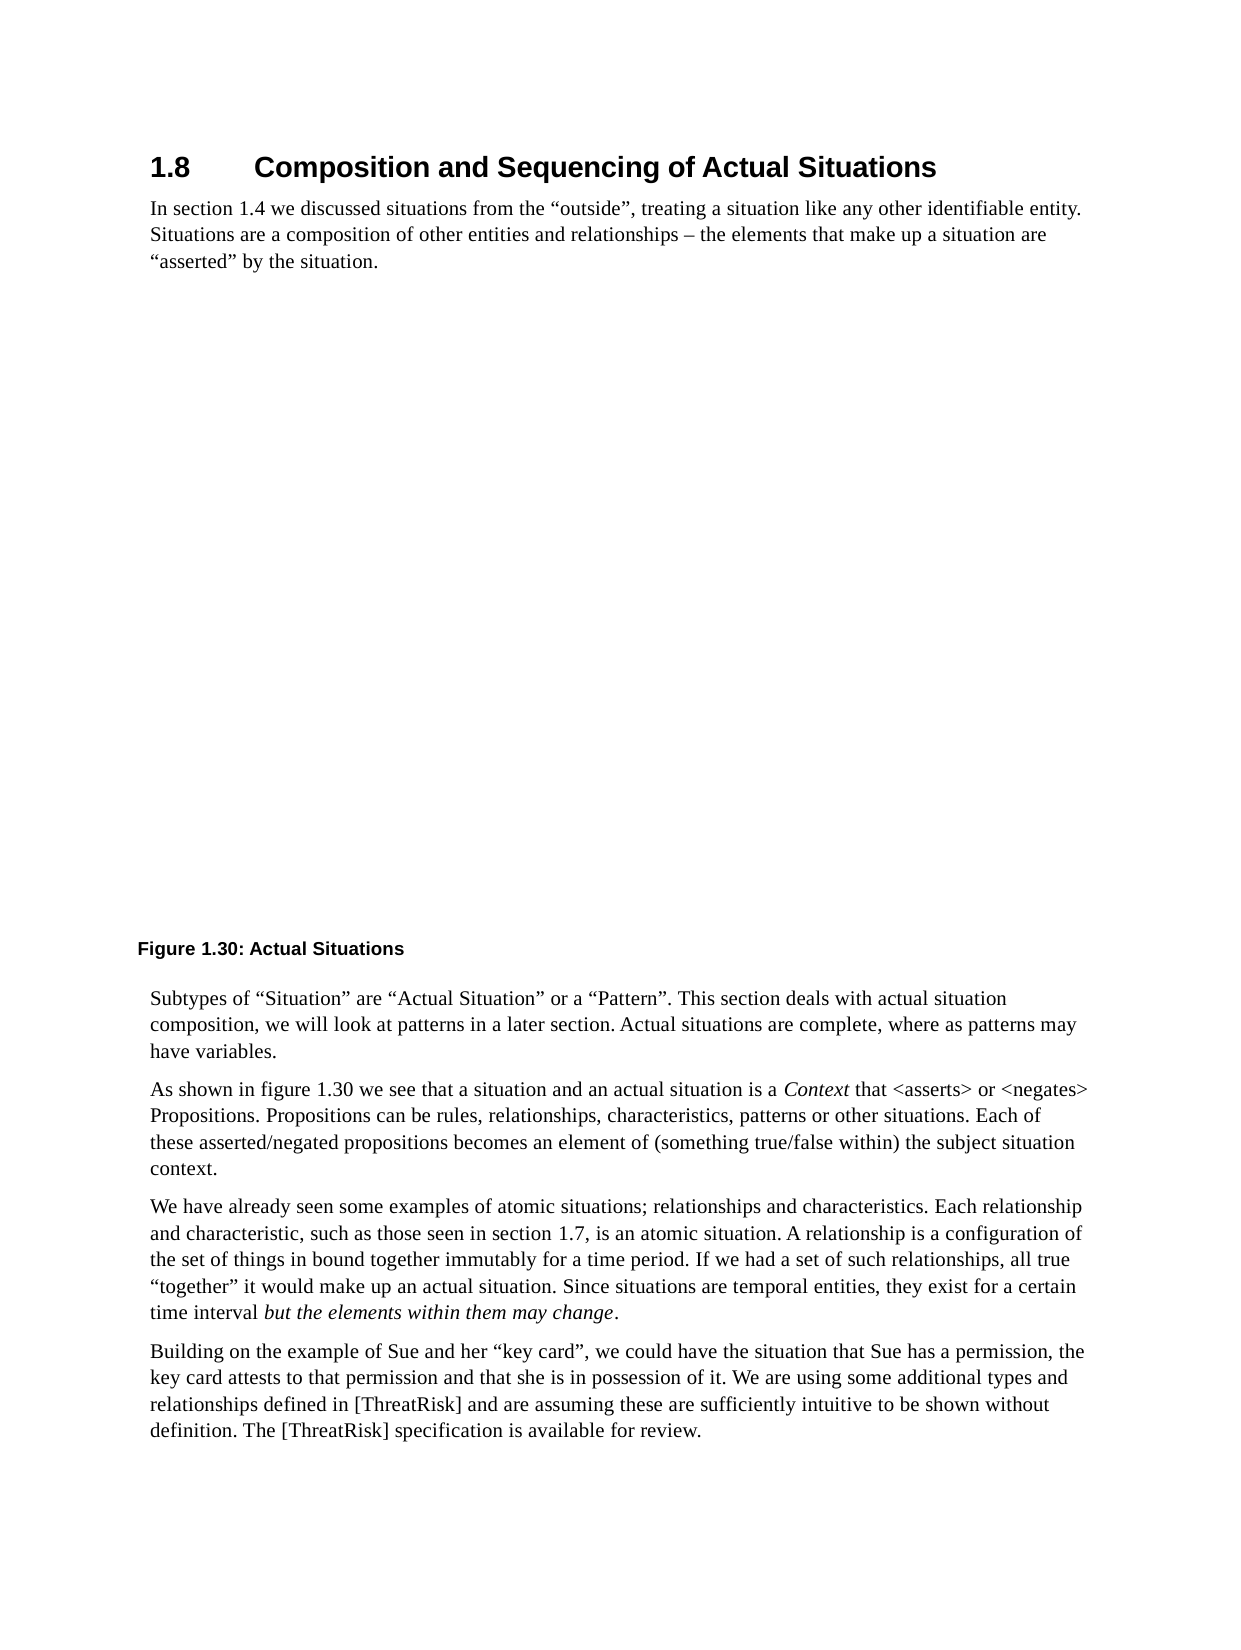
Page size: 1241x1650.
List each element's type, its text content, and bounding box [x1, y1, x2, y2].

text Building on the example of Sue and her “key card”, we could have the situation that Sue has a permission, the key card attests to that permission and that she is in possession of it. We are using some additional types and relationships defined in [ThreatRisk] and are assuming these are sufficiently intuitive to be shown without definition. The [ThreatRisk] specification is available for review. [150, 1338, 1090, 1442]
text As shown in figure 1.30 we see that a situation and an actual situation is a Context that <asserts> or <negates> Propositions. Propositions can be rules, relationships, characteristics, patterns or other situations. Each of these asserted/negated propositions becomes an element of (something true/false within) the subject situation context. [150, 1077, 1090, 1180]
text Figure 1.30: Actual Situations [137, 316, 1078, 959]
text In section 1.4 we discussed situations from the “outside”, treating a situation like any other identifiable entity. Situations are a composition of other entities and relationships – the elements that make up a situation are “asserted” by the situation. [150, 196, 1090, 272]
text Subtypes of “Situation” are “Actual Situation” or a “Pattern”. This section deals with actual situation composition, we will look at patterns in a later section. Actual situations are complete, where as patterns may have variables. [150, 287, 1090, 1063]
text We have already seen some examples of atomic situations; relationships and characteristics. Each relationship and characteristic, such as those seen in section 1.7, is an atomic situation. A relationship is a configuration of the set of things in bound together immutably for a time period. If we had a set of such relationships, all true “together” it would make up an actual situation. Since situations are temporal entities, they exist for a certain time interval but the elements within them may change. [150, 1194, 1090, 1324]
subtitle Composition and Sequencing of Actual Situations [150, 150, 1090, 183]
